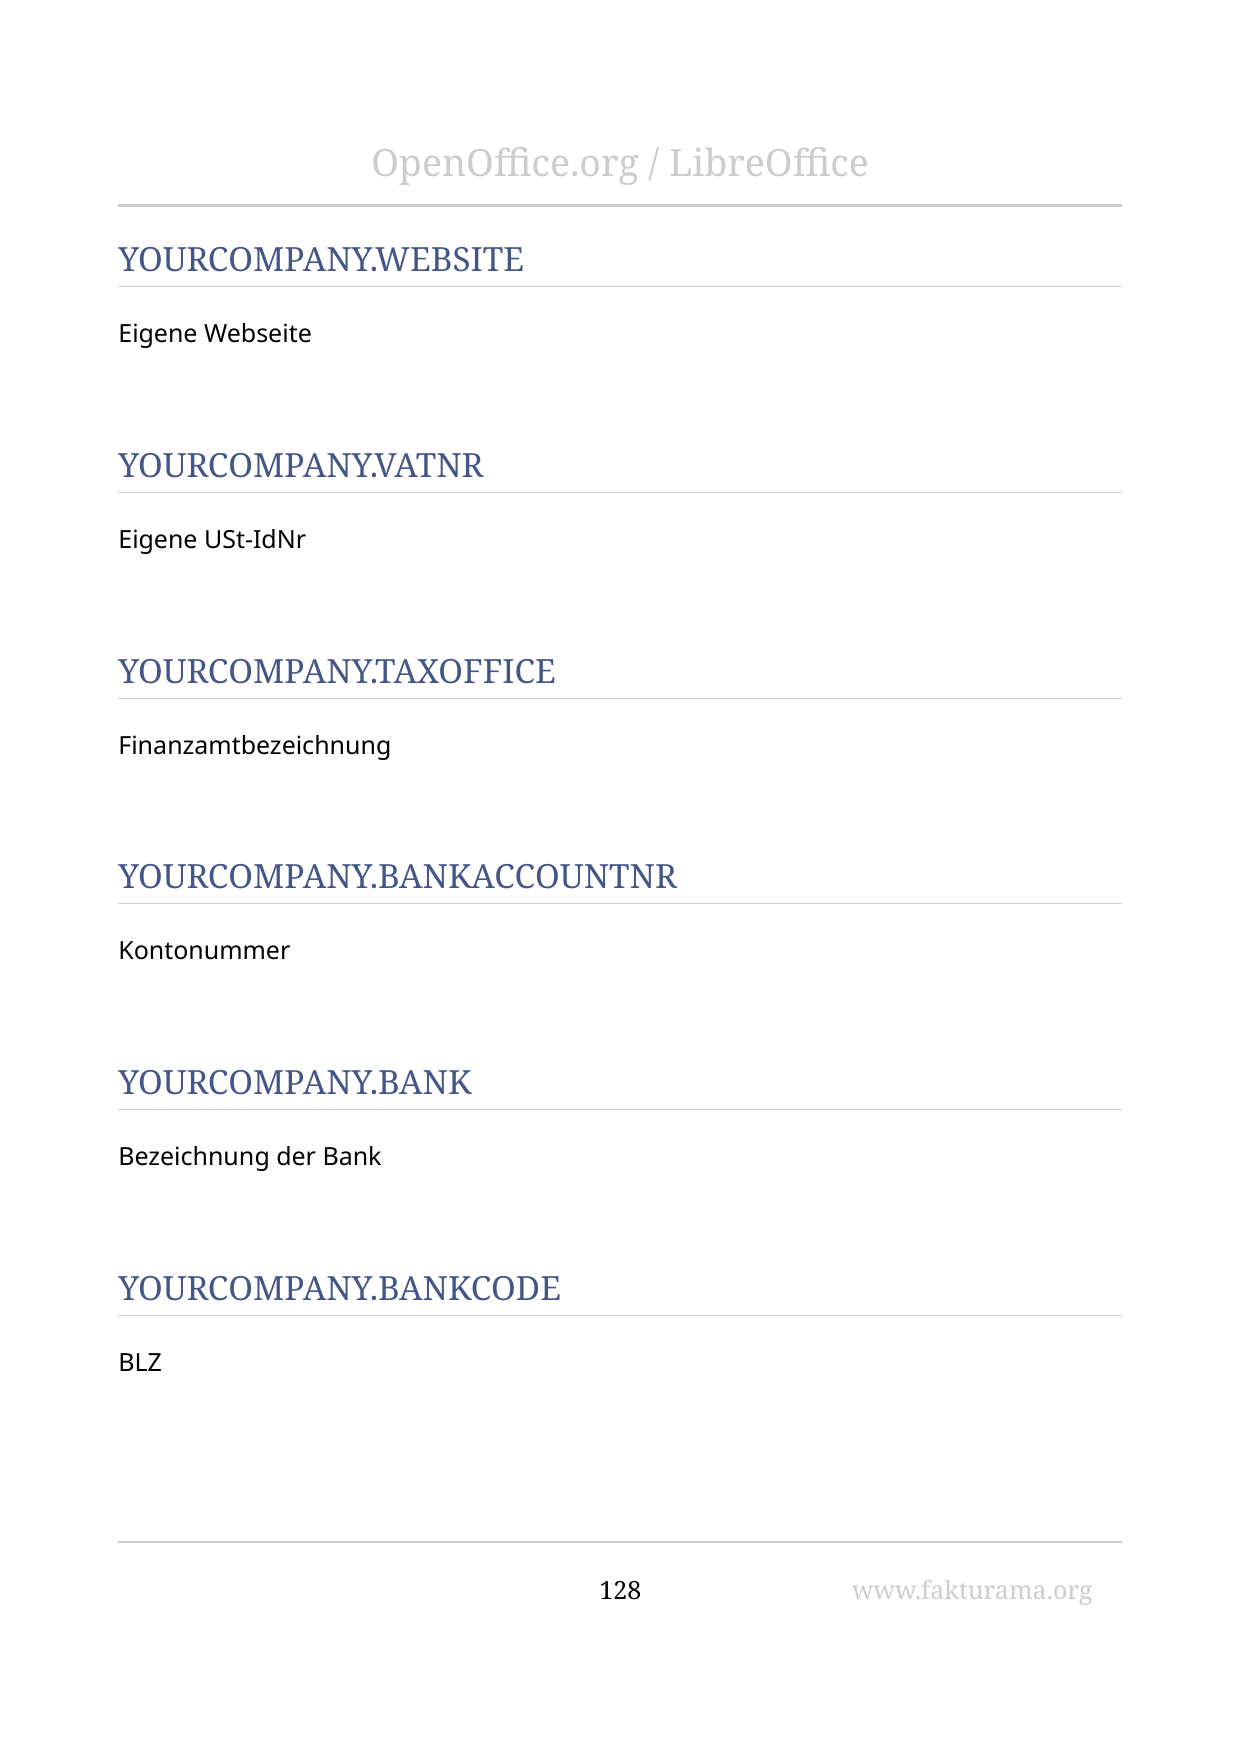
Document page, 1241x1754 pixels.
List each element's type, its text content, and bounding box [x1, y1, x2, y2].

subtitle YOURCOMPANY.VATNR [118, 442, 1122, 492]
subtitle YOURCOMPANY.BANK [118, 1059, 1122, 1109]
text Finanzamtbezeichnung [118, 727, 1122, 761]
subtitle YOURCOMPANY.WEBSITE [118, 236, 1122, 286]
text Eigene Webseite [118, 316, 1122, 350]
subtitle YOURCOMPANY.TAXOFFICE [118, 648, 1122, 698]
text Bezeichnung der Bank [118, 1139, 1122, 1173]
subtitle YOURCOMPANY.BANKACCOUNTNR [118, 853, 1122, 903]
text Eigene USt-IdNr [118, 522, 1122, 556]
text BLZ [118, 1344, 1122, 1378]
subtitle YOURCOMPANY.BANKCODE [118, 1265, 1122, 1315]
text Kontonummer [118, 933, 1122, 967]
